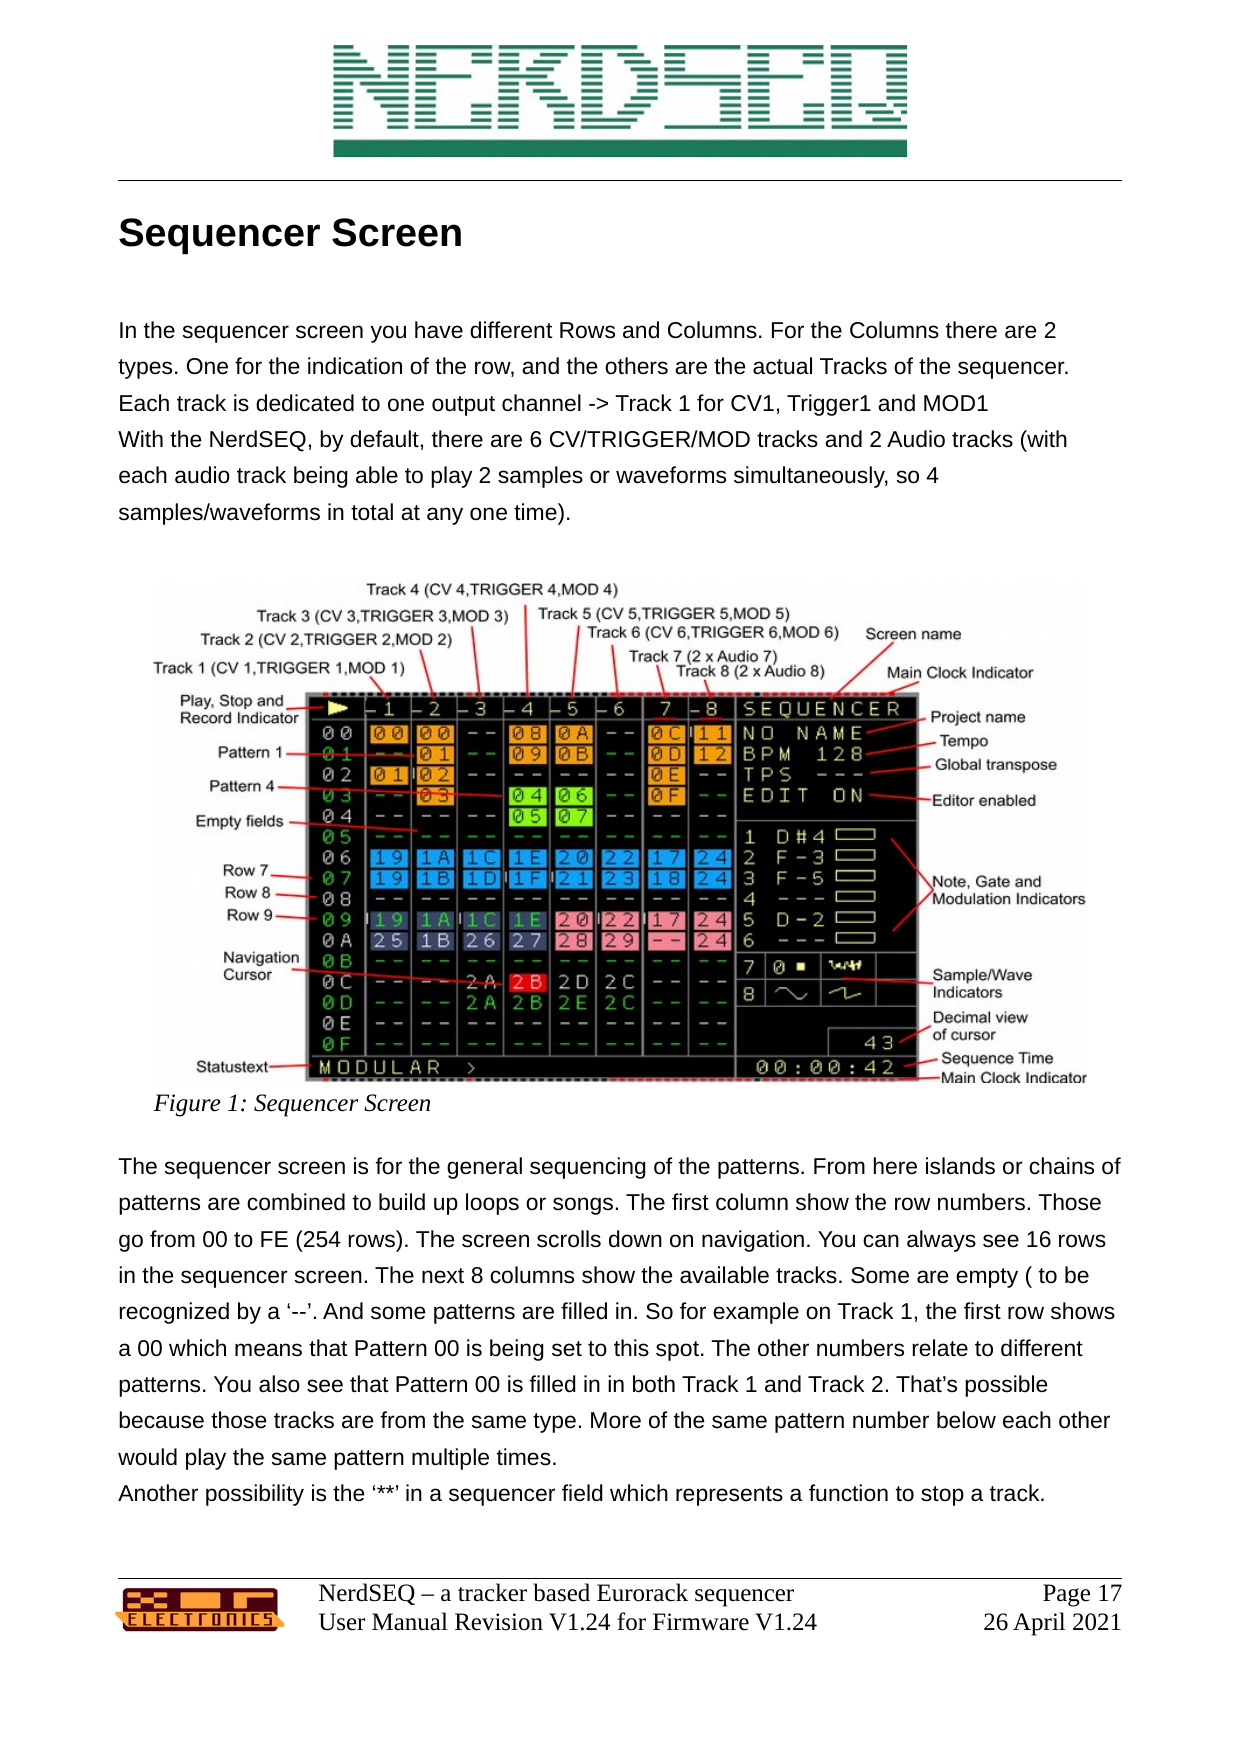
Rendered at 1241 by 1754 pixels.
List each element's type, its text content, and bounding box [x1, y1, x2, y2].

text Another possibility is the ‘**’ in a sequencer field which represents a function to stop a track. [118, 1480, 1122, 1506]
picture [115, 1584, 285, 1634]
picture [153, 583, 1087, 1083]
text In the sequencer screen you have different Rows and Columns. For the Columns there are 2 types. One for the indication of the row, and the others are the actual Tracks of the sequencer. [118, 317, 1122, 379]
text Figure 1: Sequencer Screen [153, 1083, 1087, 1117]
text The sequencer screen is for the general sequencing of the patterns. From here islands or chains of patterns are combined to build up loops or songs. The first column show the row numbers. Those go from 00 to FE (254 rows). The screen scrolls down on navigation. You can always see 16 rows in the sequencer screen. The next 8 columns show the available tracks. Some are empty ( to be recognized by a ‘--’. And some patterns are filled in. So for example on Track 1, the first row shows a 00 which means that Pattern 00 is being set to this spot. The other numbers relate to different patterns. You also see that Pattern 00 is filled in in both Track 1 and Track 2. That’s possible because those tracks are from the same type. More of the same pattern number below each other would play the same pattern multiple times. [118, 1153, 1122, 1470]
text Each track is dedicated to one output channel -> Track 1 for CV1, Trigger1 and MOD1 [118, 389, 1122, 416]
picture [333, 45, 908, 157]
text With the NerdSEQ, by default, there are 6 CV/TRIGGER/MOD tracks and 2 Audio tracks (with each audio track being able to play 2 samples or waveforms simultaneously, so 4 samples/waveforms in total at any one time). [118, 426, 1122, 525]
subtitle Sequencer Screen [118, 209, 1122, 255]
